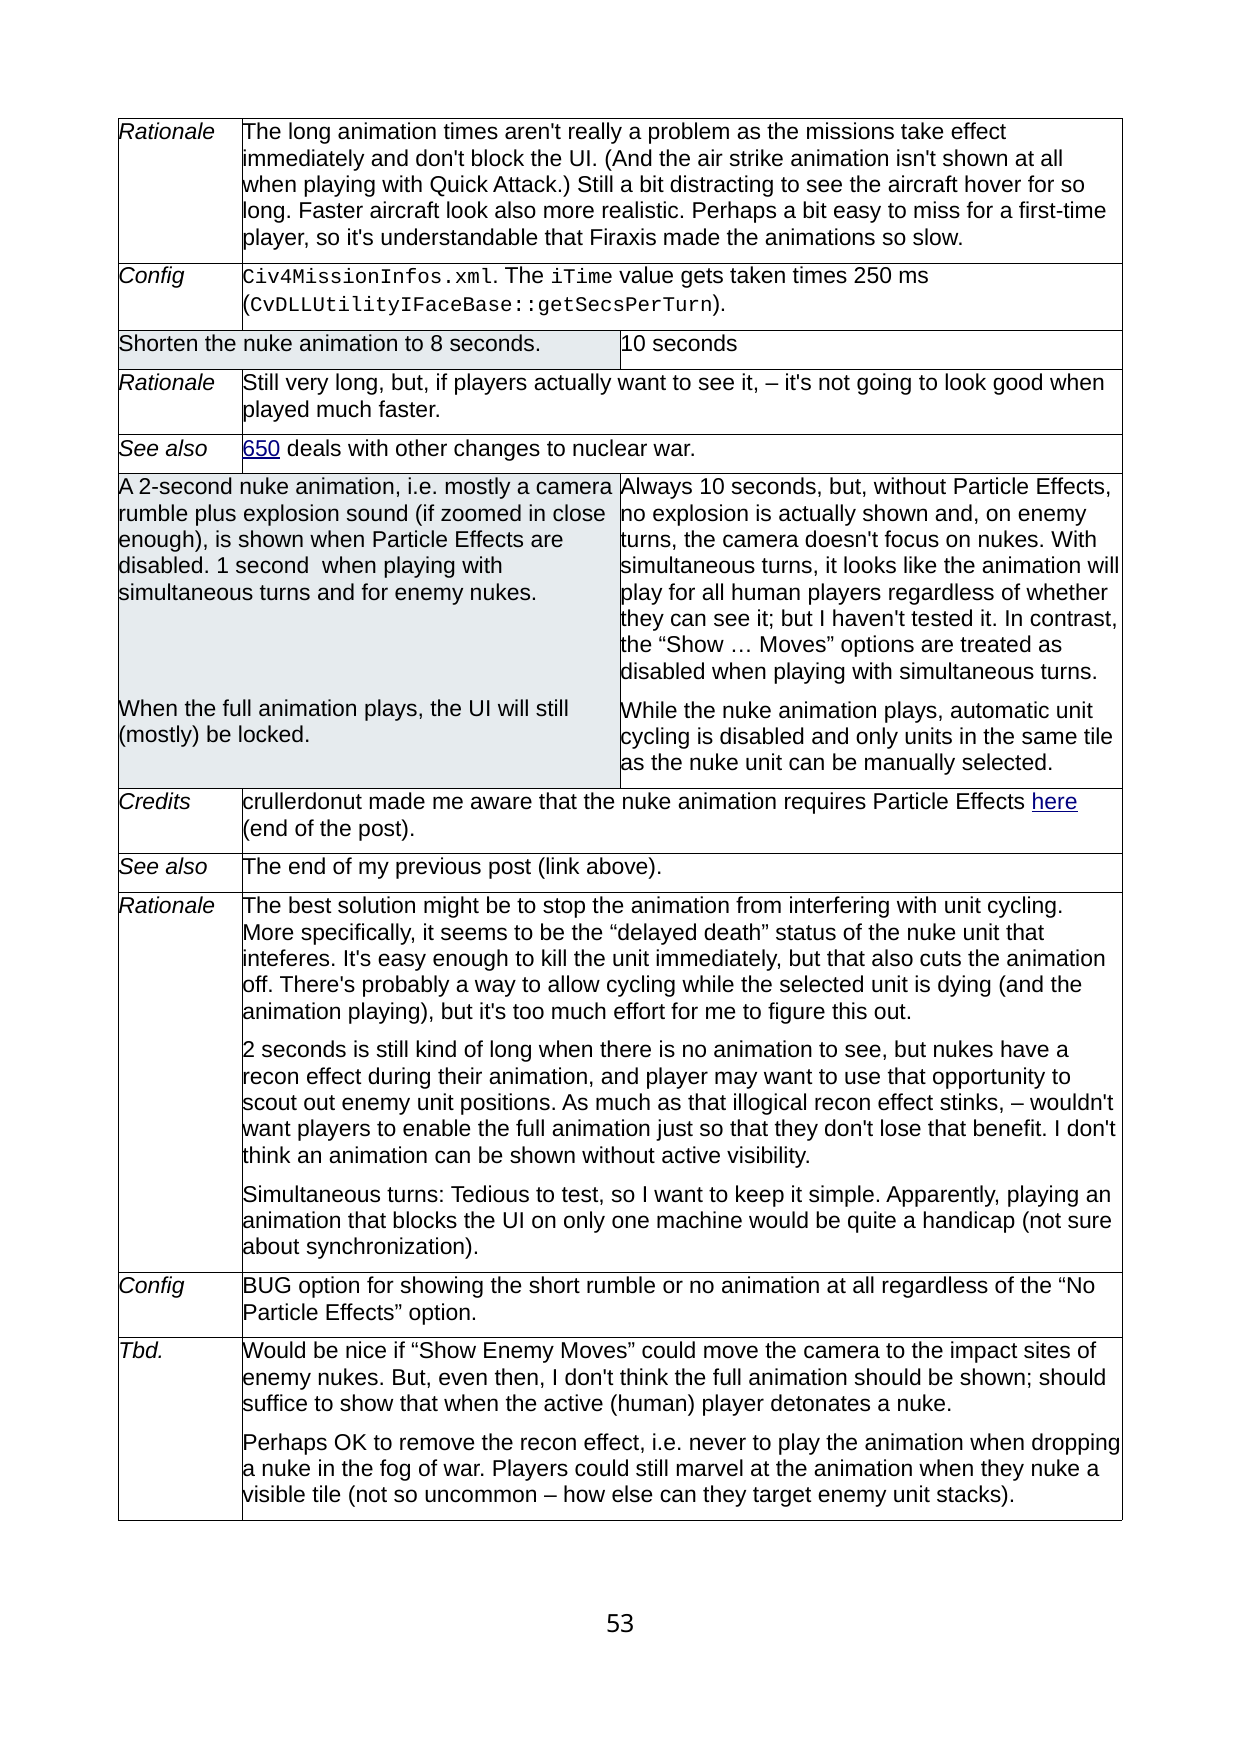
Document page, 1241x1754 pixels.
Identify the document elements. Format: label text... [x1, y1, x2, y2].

table_cell Would be nice if “Show Enemy Moves” could move the camera to the impact sites of enemy nukes. But, even then, I don't think the full animation should be shown; should suffice to show that when the active (human) player detonates a nuke. Perhaps OK to remove the recon effect, i.e. never to play the animation when dropping a nuke in the fog of war. Players could still marvel at the animation when they nuke a visible tile (not so uncommon – how else can they target enemy unit stacks). [243, 1338, 1122, 1520]
table_cell 650 deals with other changes to nuclear war. [243, 435, 1122, 473]
table_cell The best solution might be to stop the animation from interfering with unit cycling. More specifically, it seems to be the “delayed death” status of the nuke unit that inteferes. It's easy enough to kill the unit immediately, but that also cuts the animation off. There's probably a way to allow cycling while the selected unit is dying (and the animation playing), but it's too much effort for me to figure this out. 2 seconds is still kind of long when there is no animation to see, but nukes have a recon effect during their animation, and player may want to use that opportunity to scout out enemy unit positions. As much as that illogical recon effect stinks, – wouldn't want players to enable the full animation just so that they don't lose that benefit. I don't think an animation can be shown without active visibility. Simultaneous turns: Tedious to test, so I want to keep it simple. Apparently, playing an animation that blocks the UI on only one machine would be quite a handicap (not sure about synchronization). [243, 893, 1122, 1272]
table_cell The end of my previous post (link above). [243, 854, 1122, 892]
table_cell 10 seconds [621, 331, 1122, 369]
table_cell Rationale [119, 370, 242, 434]
table_cell Civ4MissionInfos.xml. The iTime value gets taken times 250 ms (CvDLLUtilityIFaceBase::getSecsPerTurn). [243, 264, 1122, 330]
table_cell See also [119, 435, 242, 473]
table_cell BUG option for showing the short rumble or no animation at all regardless of the “No Particle Effects” option. [243, 1273, 1122, 1337]
table_cell Always 10 seconds, but, without Particle Effects, no explosion is actually shown and, on enemy turns, the camera doesn't focus on nukes. With simultaneous turns, it looks like the animation will play for all human players regardless of whether they can see it; but I haven't tested it. In contrast, the “Show … Moves” options are treated as disabled when playing with simultaneous turns. While the nuke animation plays, automatic unit cycling is disabled and only units in the same tile as the nuke unit can be manually selected. [621, 474, 1122, 788]
table_cell Shorten the nuke animation to 8 seconds. [119, 331, 620, 369]
table_cell Tbd. [119, 1338, 242, 1520]
table_cell Config [119, 1273, 242, 1337]
table_cell Rationale [119, 119, 242, 262]
table_cell A 2-second nuke animation, i.e. mostly a camera rumble plus explosion sound (if zoomed in close enough), is shown when Particle Effects are disabled. 1 second when playing with simultaneous turns and for enemy nukes. When the full animation plays, the UI will still (mostly) be locked. [119, 474, 620, 788]
table_cell See also [119, 854, 242, 892]
table_cell Credits [119, 789, 242, 853]
table_cell Config [119, 264, 242, 330]
table_cell crullerdonut made me aware that the nuke animation requires Particle Effects here (end of the post). [243, 789, 1122, 853]
table_cell The long animation times aren't really a problem as the missions take effect immediately and don't block the UI. (And the air strike animation isn't shown at all when playing with Quick Attack.) Still a bit distracting to see the aircraft hover for so long. Faster aircraft look also more realistic. Perhaps a bit easy to miss for a first-time player, so it's understandable that Firaxis made the animations so slow. [243, 119, 1122, 262]
table_cell Still very long, but, if players actually want to see it, – it's not going to look good when played much faster. [243, 370, 1122, 434]
table_cell Rationale [119, 893, 242, 1272]
